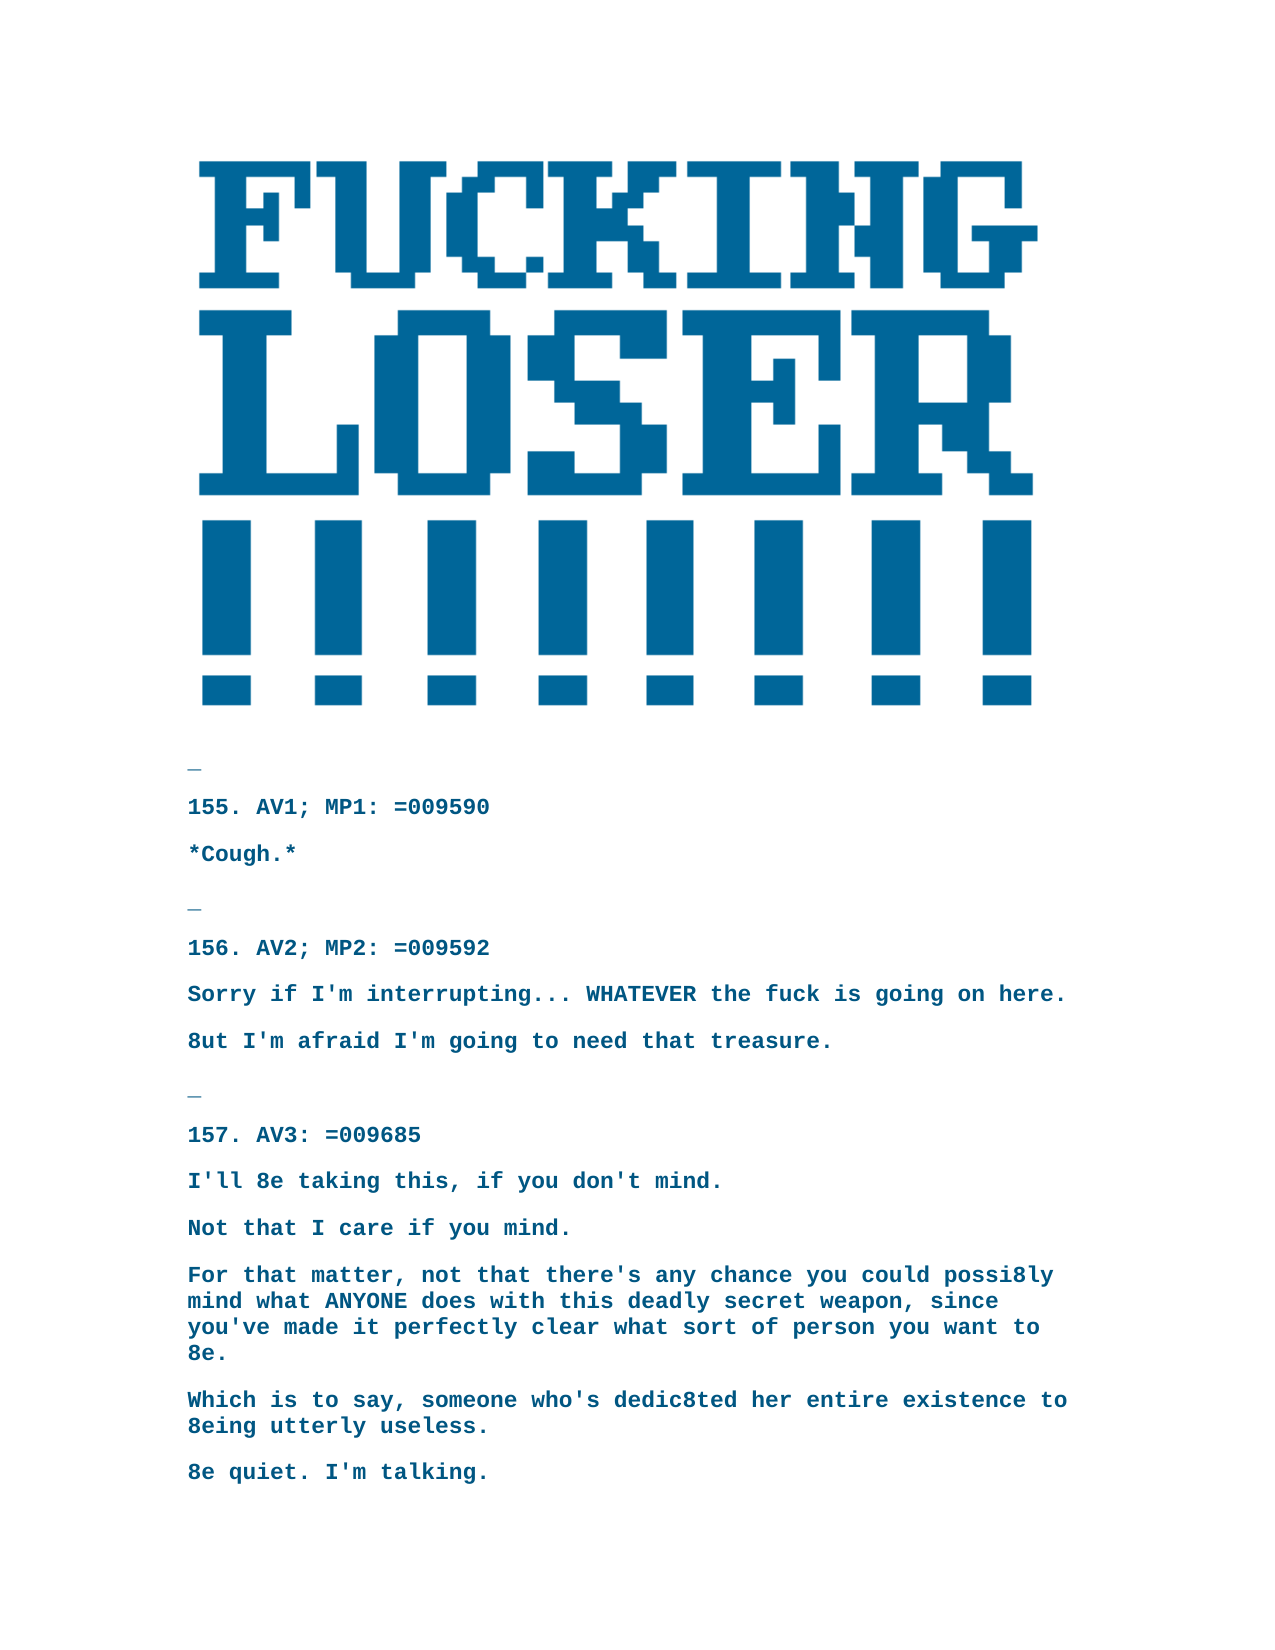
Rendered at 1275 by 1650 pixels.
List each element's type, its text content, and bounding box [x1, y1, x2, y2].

text I'll 8e taking this, if you don't mind. [187, 1170, 1087, 1196]
text For that matter, not that there's any chance you could possi8ly mind what ANYONE does with this deadly secret weapon, since you've made it perfectly clear what sort of person you want to 8e. [187, 1263, 1087, 1367]
text 155. AV1; MP1: =009590 [187, 796, 1087, 822]
text _ [187, 1076, 1087, 1102]
text *Cough.* [187, 842, 1087, 868]
text Not that I care if you mind. [187, 1217, 1087, 1243]
text _ [187, 749, 1087, 775]
text 157. AV3: =009685 [187, 1123, 1087, 1149]
text 156. AV2; MP2: =009592 [187, 936, 1087, 962]
text Sorry if I'm interrupting... WHATEVER the fuck is going on here. [187, 983, 1087, 1009]
text 8ut I'm afraid I'm going to need that treasure. [187, 1029, 1087, 1056]
text 8e quiet. I'm talking. [187, 1461, 1087, 1487]
text Which is to say, someone who's dedic8ted her entire existence to 8eing utterly useless. [187, 1388, 1087, 1440]
text _ [187, 889, 1087, 915]
